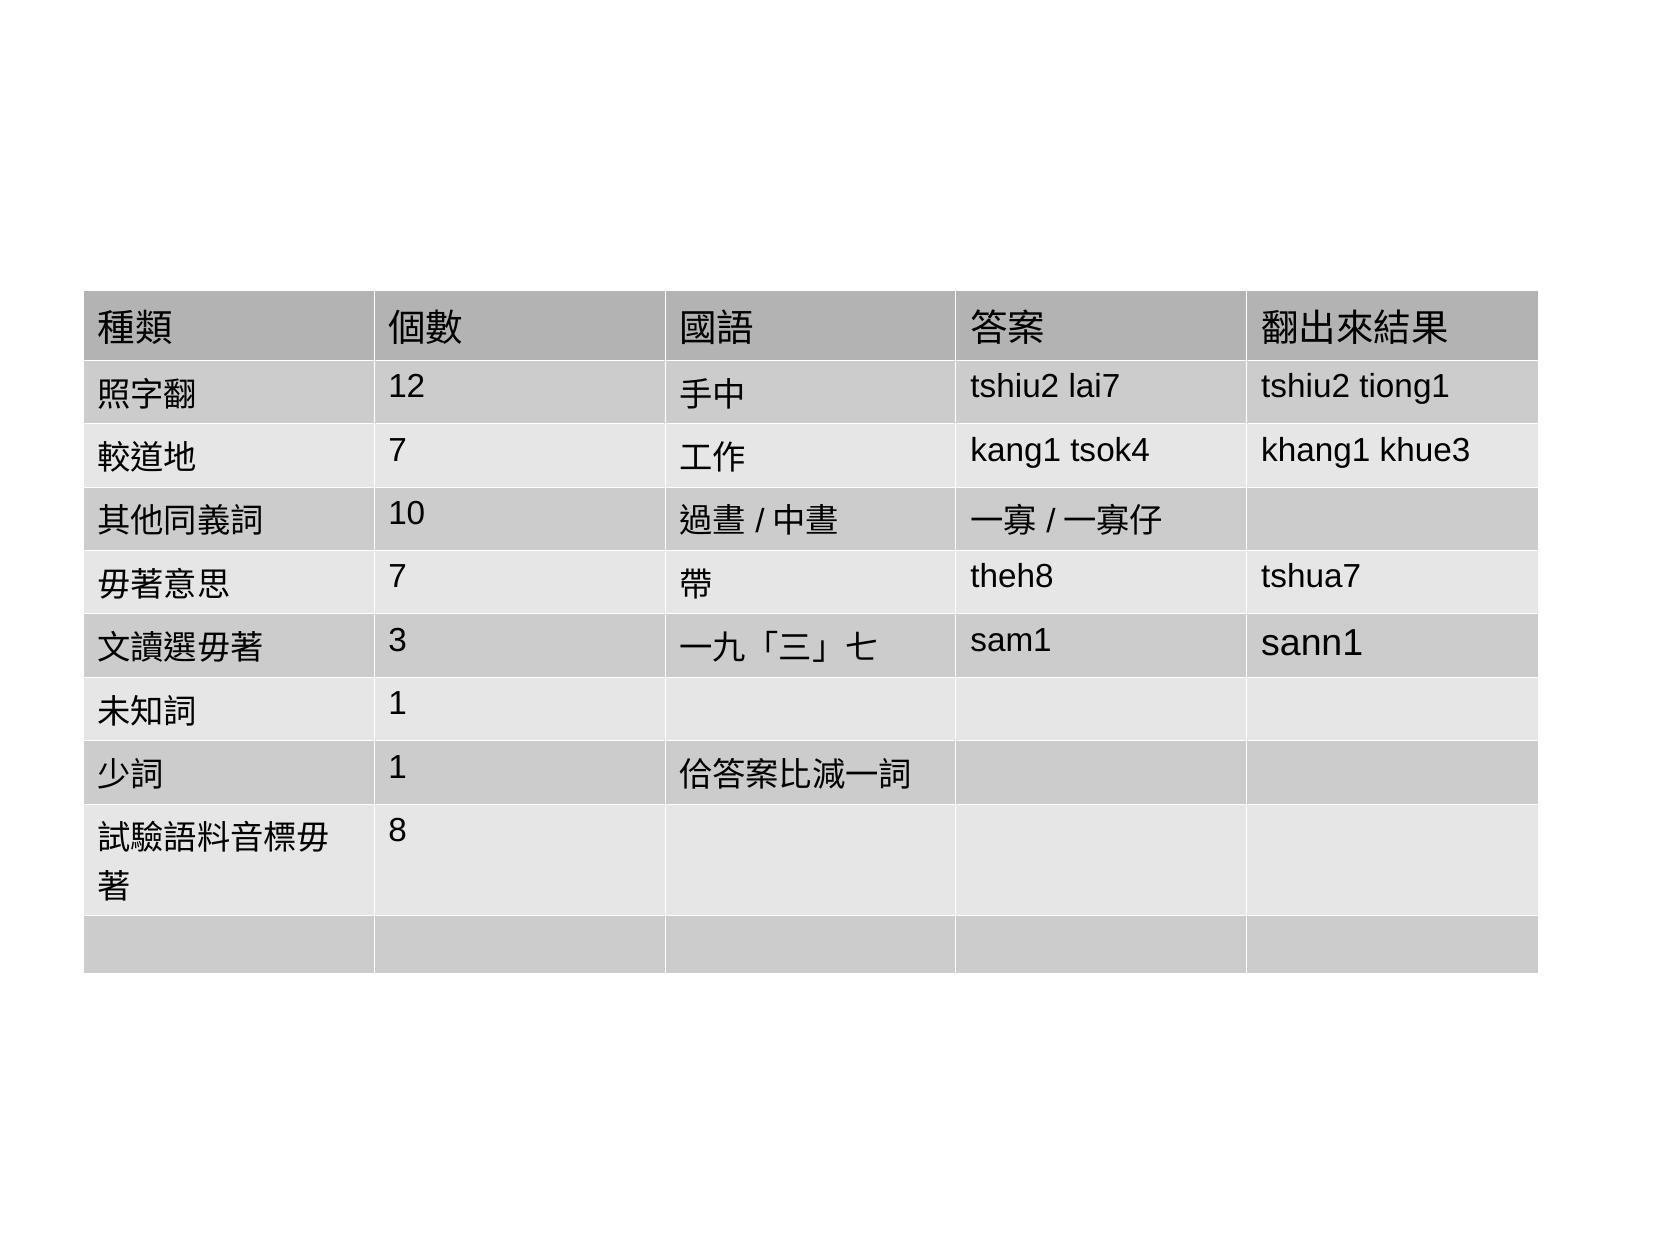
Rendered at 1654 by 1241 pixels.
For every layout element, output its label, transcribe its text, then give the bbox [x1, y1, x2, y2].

table_header 國語 [666, 291, 955, 360]
table_cell tshiu2 tiong1 [1247, 361, 1538, 423]
table_cell [1247, 805, 1538, 915]
table_header 個數 [375, 291, 665, 360]
table_header 翻出來結果 [1247, 291, 1538, 360]
table_cell 毋著意思 [84, 551, 374, 613]
table_cell [666, 805, 955, 915]
table_cell 1 [375, 741, 665, 804]
table_cell [956, 805, 1246, 915]
table_cell 7 [375, 551, 665, 613]
table_cell 文讀選毋著 [84, 614, 374, 677]
table_cell 7 [375, 424, 665, 487]
table_cell [375, 916, 665, 973]
table_header 答案 [956, 291, 1246, 360]
table_cell [1247, 678, 1538, 740]
table_cell 一寡/一寡仔 [956, 488, 1246, 550]
table_cell [84, 916, 374, 973]
table_cell 未知詞 [84, 678, 374, 740]
table_cell 一九「三」七 [666, 614, 955, 677]
table_cell 帶 [666, 551, 955, 613]
table_cell 照字翻 [84, 361, 374, 423]
table_cell tshiu2 lai7 [956, 361, 1246, 423]
table_cell kang1 tsok4 [956, 424, 1246, 487]
table_cell 其他同義詞 [84, 488, 374, 550]
table_cell [956, 916, 1246, 973]
table_cell 佮答案比減一詞 [666, 741, 955, 804]
table_cell [1247, 916, 1538, 973]
table_cell 8 [375, 805, 665, 915]
table_cell [956, 678, 1246, 740]
table_cell khang1 khue3 [1247, 424, 1538, 487]
table_cell [666, 916, 955, 973]
table_cell 試驗語料音標毋著 [84, 805, 374, 915]
table_cell [1247, 741, 1538, 804]
table_cell sam1 [956, 614, 1246, 677]
table_cell 過晝/中晝 [666, 488, 955, 550]
table_header 種類 [84, 291, 374, 360]
table_cell 手中 [666, 361, 955, 423]
table_cell 10 [375, 488, 665, 550]
table_cell sann1 [1247, 614, 1538, 677]
table_cell [1247, 488, 1538, 550]
table_cell 工作 [666, 424, 955, 487]
table_cell tshua7 [1247, 551, 1538, 613]
table_cell [666, 678, 955, 740]
table_cell 1 [375, 678, 665, 740]
table_cell theh8 [956, 551, 1246, 613]
table_cell 12 [375, 361, 665, 423]
table_cell 3 [375, 614, 665, 677]
table_cell [956, 741, 1246, 804]
table_cell 較道地 [84, 424, 374, 487]
table_cell 少詞 [84, 741, 374, 804]
